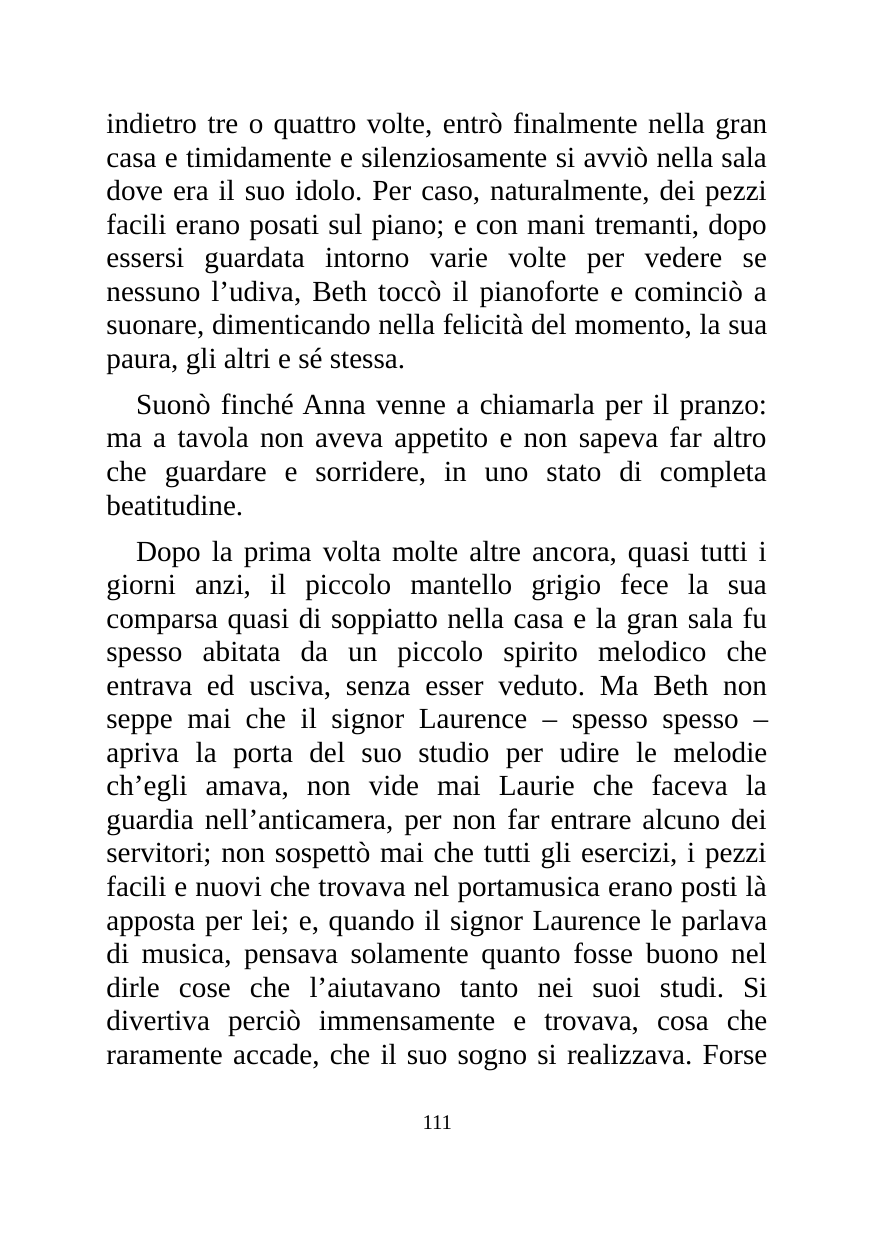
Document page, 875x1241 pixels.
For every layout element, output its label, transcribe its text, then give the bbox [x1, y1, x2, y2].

text indietro tre o quattro volte, entrò finalmente nella gran casa e timidamente e silenziosamente si avviò nella sala dove era il suo idolo. Per caso, naturalmente, dei pezzi facili erano posati sul piano; e con mani tremanti, dopo essersi guardata intorno varie volte per vedere se nessuno l’udiva, Beth toccò il pianoforte e cominciò a suonare, dimenticando nella felicità del momento, la sua paura, gli altri e sé stessa. [106, 106, 768, 374]
text Dopo la prima volta molte altre ancora, quasi tutti i giorni anzi, il piccolo mantello grigio fece la sua comparsa quasi di soppiatto nella casa e la gran sala fu spesso abitata da un piccolo spirito melodico che entrava ed usciva, senza esser veduto. Ma Beth non seppe mai che il signor Laurence – spesso spesso – apriva la porta del suo studio per udire le melodie ch’egli amava, non vide mai Laurie che faceva la guardia nell’anticamera, per non far entrare alcuno dei servitori; non sospettò mai che tutti gli esercizi, i pezzi facili e nuovi che trovava nel portamusica erano posti là apposta per lei; e, quando il signor Laurence le parlava di musica, pensava solamente quanto fosse buono nel dirle cose che l’aiutavano tanto nei suoi studi. Si divertiva perciò immensamente e trovava, cosa che raramente accade, che il suo sogno si realizzava. Forse [106, 534, 768, 1070]
text Suonò finché Anna venne a chiamarla per il pranzo: ma a tavola non aveva appetito e non sapeva far altro che guardare e sorridere, in uno stato di completa beatitudine. [106, 387, 768, 521]
